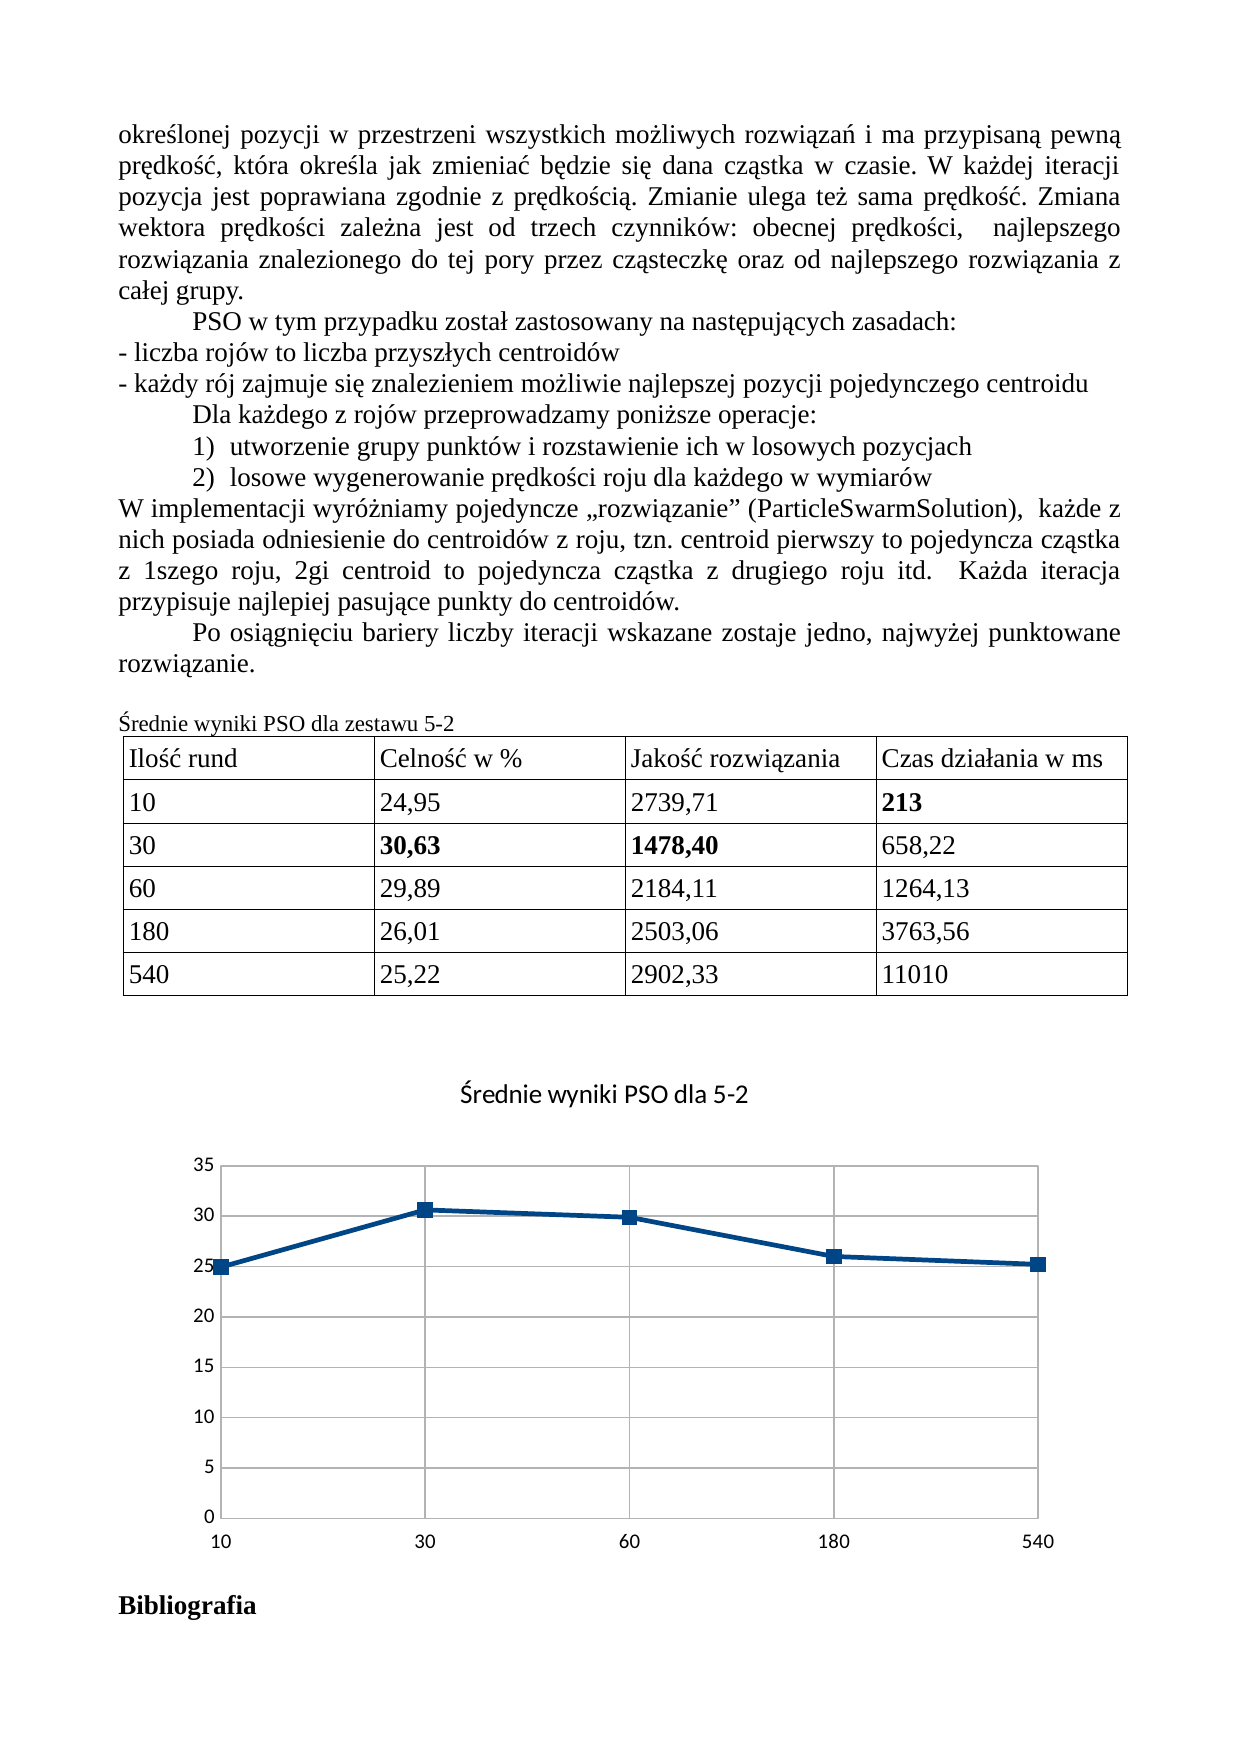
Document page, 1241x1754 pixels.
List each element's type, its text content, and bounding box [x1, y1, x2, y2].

table_cell 1478,40 [626, 824, 876, 866]
table_cell 24,95 [375, 780, 625, 822]
table_cell 3763,56 [877, 910, 1127, 952]
table_cell 1264,13 [877, 867, 1127, 909]
table_cell 10 [124, 780, 374, 822]
table_cell 2902,33 [626, 953, 876, 995]
list utworzenie grupy punktów i rozstawienie ich w losowych pozycjach [192, 429, 1122, 461]
table_cell 11010 [877, 953, 1127, 995]
table_cell 2739,71 [626, 780, 876, 822]
table_cell 30 [124, 824, 374, 866]
list losowe wygenerowanie prędkości roju dla każdego w wymiarów [192, 461, 1122, 492]
table_header Celność w % [375, 737, 625, 779]
table_header Czas działania w ms [877, 737, 1127, 779]
text - każdy rój zajmuje się znalezieniem możliwie najlepszej pozycji pojedynczego centroidu [118, 367, 1122, 398]
table_cell 60 [124, 867, 374, 909]
text określonej pozycji w przestrzeni wszystkich możliwych rozwiązań i ma przypisaną pewną prędkość, która określa jak zmieniać będzie się dana cząstka w czasie. W każdej iteracji pozycja jest poprawiana zgodnie z prędkością. Zmianie ulega też sama prędkość. Zmiana wektora prędkości zależna jest od trzech czynników: obecnej prędkości, najlepszego rozwiązania znalezionego do tej pory przez cząsteczkę oraz od najlepszego rozwiązania z całej grupy. [118, 118, 1122, 305]
table_cell 213 [877, 780, 1127, 822]
text Po osiągnięciu bariery liczby iteracji wskazane zostaje jedno, najwyżej punktowane rozwiązanie. [118, 616, 1122, 679]
text Dla każdego z rojów przeprowadzamy poniższe operacje: [118, 398, 1122, 429]
table_cell 26,01 [375, 910, 625, 952]
table_cell 180 [124, 910, 374, 952]
table_cell 2503,06 [626, 910, 876, 952]
table_cell 29,89 [375, 867, 625, 909]
table_cell 30,63 [375, 824, 625, 866]
table_cell 540 [124, 953, 374, 995]
table_header Ilość rund [124, 737, 374, 779]
text Bibliografia [118, 1118, 1122, 1620]
table_cell 2184,11 [626, 867, 876, 909]
text Średnie wyniki PSO dla zestawu 5-2 [118, 710, 1122, 736]
text PSO w tym przypadku został zastosowany na następujących zasadach: [118, 305, 1122, 336]
table_cell 658,22 [877, 824, 1127, 866]
table_cell 25,22 [375, 953, 625, 995]
table_header Jakość rozwiązania [626, 737, 876, 779]
text - liczba rojów to liczba przyszłych centroidów [118, 336, 1122, 367]
text W implementacji wyróżniamy pojedyncze „rozwiązanie” (ParticleSwarmSolution), każde z nich posiada odniesienie do centroidów z roju, tzn. centroid pierwszy to pojedyncza cząstka z 1szego roju, 2gi centroid to pojedyncza cząstka z drugiego roju itd. Każda iteracja przypisuje najlepiej pasujące punkty do centroidów. [118, 492, 1122, 616]
